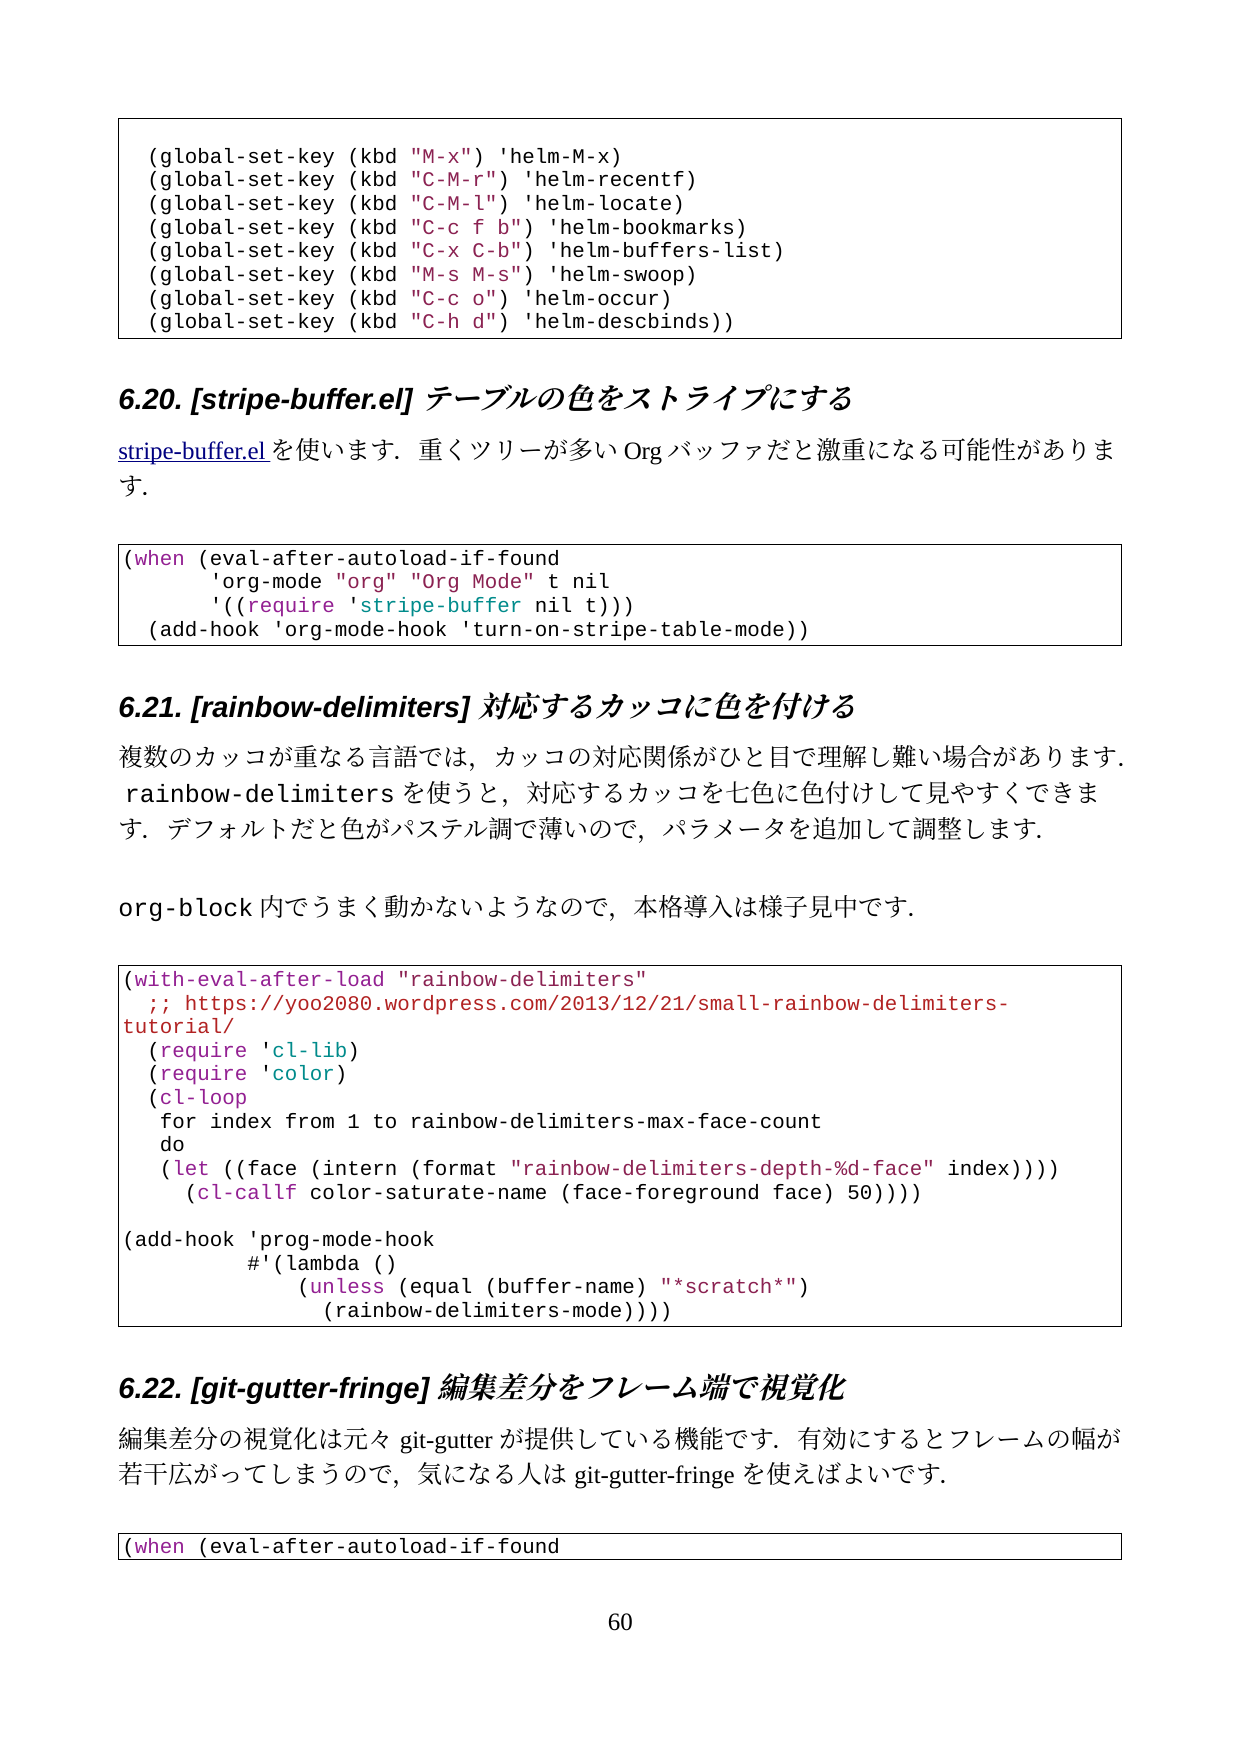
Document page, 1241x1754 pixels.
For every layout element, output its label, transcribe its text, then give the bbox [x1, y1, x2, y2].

text (when (eval-after-autoload-if-found [119, 545, 1121, 567]
text (unless (equal (buffer-name) "*scratch*") [119, 1272, 1121, 1296]
text (global-set-key (kbd "C-M-r") 'helm-recentf) [119, 165, 1121, 189]
text (with-eval-after-load "rainbow-delimiters" [119, 966, 1121, 988]
text (cl-loop [119, 1083, 1121, 1107]
text (let ((face (intern (format "rainbow-delimiters-depth-%d-face" index)))) [119, 1154, 1121, 1178]
subtitle [git-gutter-fringe] 編集差分をフレーム端で視覚化 [118, 1365, 1122, 1407]
text (global-set-key (kbd "M-s M-s") 'helm-swoop) [119, 260, 1121, 284]
text ;; https://yoo2080.wordpress.com/2013/12/21/small-rainbow-delimiters-tutorial/ [119, 988, 1121, 1036]
text (when (eval-after-autoload-if-found [119, 1534, 1121, 1559]
text (cl-callf color-saturate-name (face-foreground face) 50)))) [119, 1178, 1121, 1201]
text '((require 'stripe-buffer nil t))) [119, 591, 1121, 615]
subtitle [stripe-buffer.el] テーブルの色をストライプにする [118, 376, 1122, 418]
text 編集差分の視覚化は元々 git-gutter が提供している機能です．有効にするとフレームの幅が若干広がってしまうので，気になる人は git-gutter-fringe を使えばよいです． [118, 1419, 1122, 1520]
text do [119, 1130, 1121, 1154]
text (global-set-key (kbd "C-c f b") 'helm-bookmarks) [119, 213, 1121, 236]
text (add-hook 'prog-mode-hook [119, 1225, 1121, 1249]
text (global-set-key (kbd "C-M-l") 'helm-locate) [119, 189, 1121, 213]
text #'(lambda () [119, 1249, 1121, 1272]
text org-block 内でうまく動かないようなので，本格導入は様子見中です． [118, 887, 1122, 952]
text (global-set-key (kbd "C-x C-b") 'helm-buffers-list) [119, 236, 1121, 260]
text (global-set-key (kbd "C-c o") 'helm-occur) [119, 284, 1121, 307]
text (add-hook 'org-mode-hook 'turn-on-stripe-table-mode)) [119, 615, 1121, 645]
text (global-set-key (kbd "C-h d") 'helm-descbinds)) [119, 307, 1121, 338]
text 'org-mode "org" "Org Mode" t nil [119, 567, 1121, 591]
text (require 'color) [119, 1059, 1121, 1083]
text (global-set-key (kbd "M-x") 'helm-M-x) [119, 142, 1121, 165]
text 複数のカッコが重なる言語では，カッコの対応関係がひと目で理解し難い場合があります． rainbow-delimiters を使うと，対応するカッコを七色に色付けして見やすくできます．デフォルトだと色がパステル調で薄いので，パラメータを追加して調整します． [118, 738, 1122, 875]
text for index from 1 to rainbow-delimiters-max-face-count [119, 1107, 1121, 1130]
text stripe-buffer.elを使います．重くツリーが多いOrgバッファだと激重になる可能性があります． [118, 431, 1122, 531]
text (require 'cl-lib) [119, 1036, 1121, 1059]
text (rainbow-delimiters-mode)))) [119, 1296, 1121, 1326]
subtitle [rainbow-delimiters] 対応するカッコに色を付ける [118, 684, 1122, 726]
